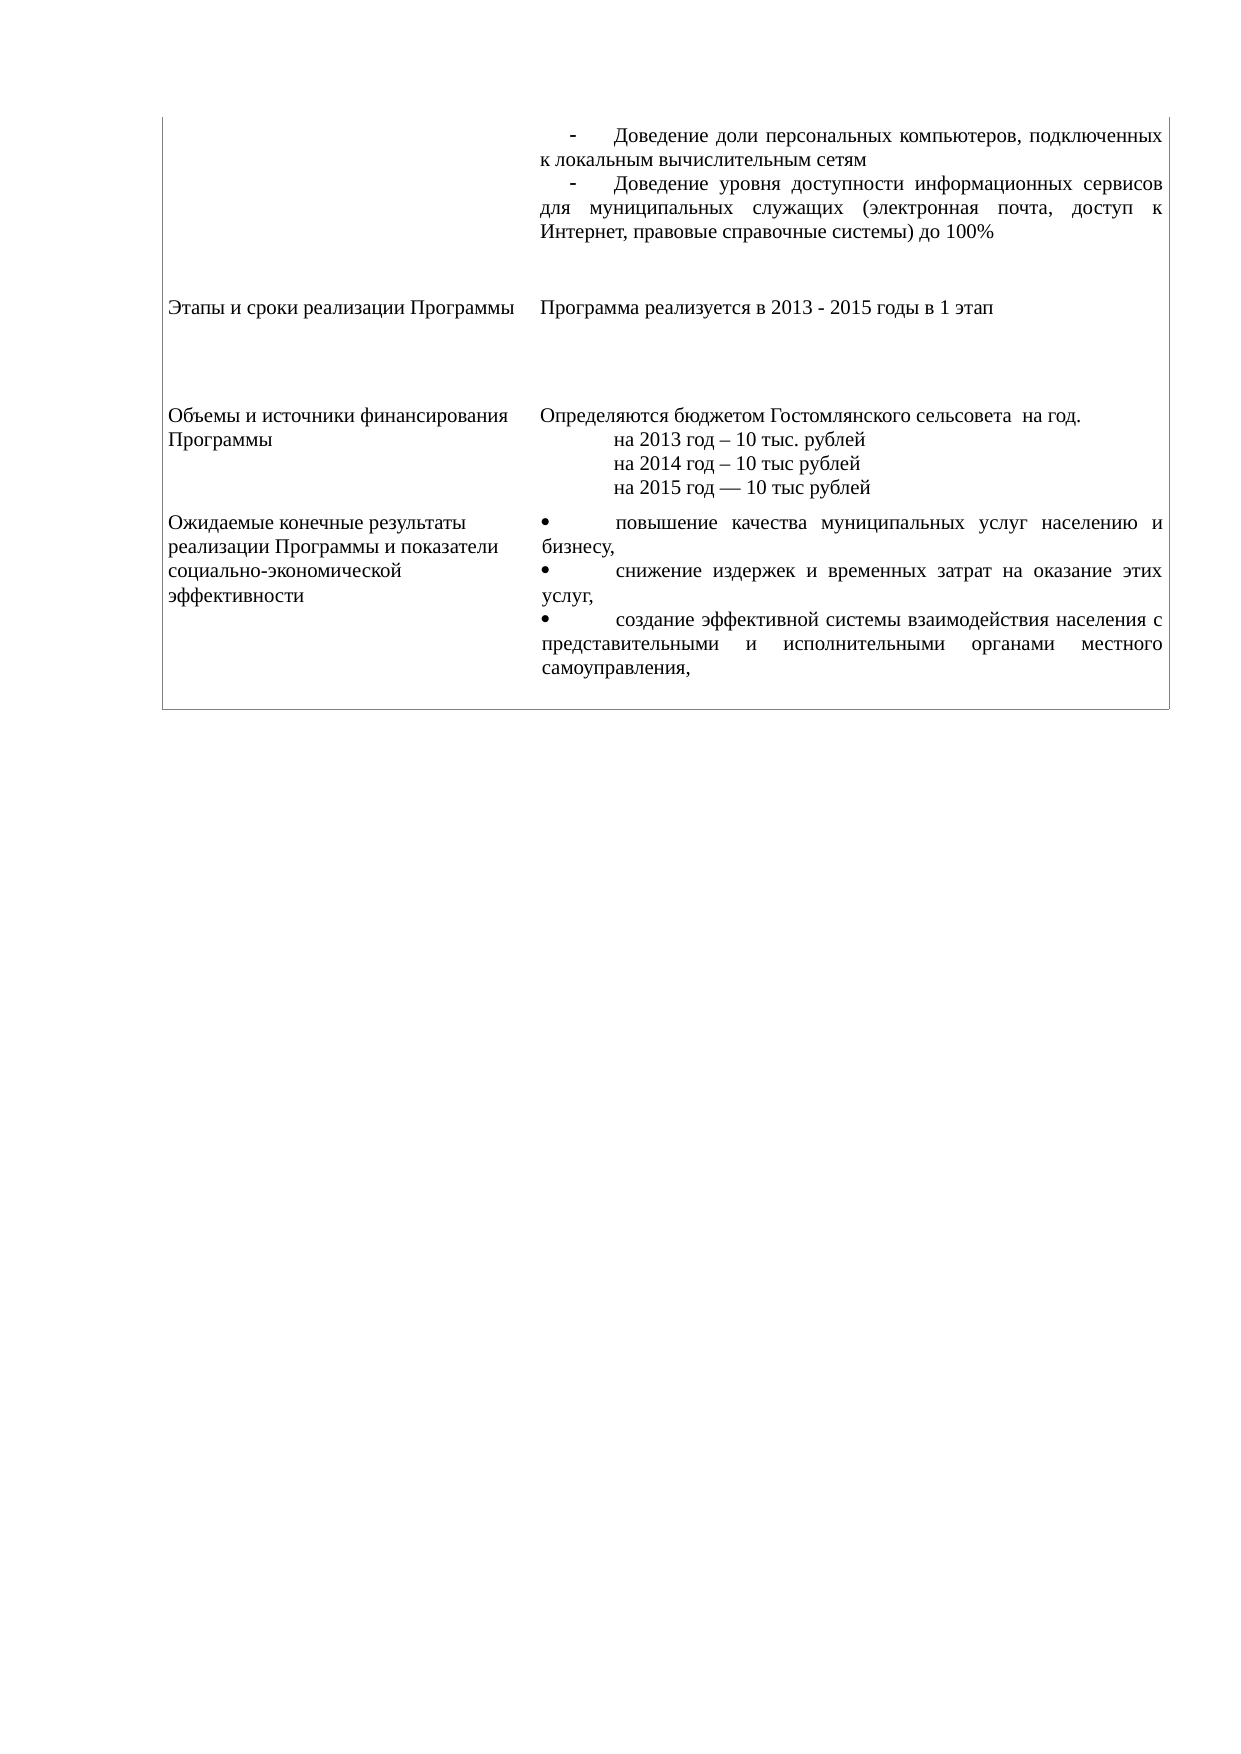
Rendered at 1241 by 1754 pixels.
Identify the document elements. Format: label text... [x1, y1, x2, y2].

table_cell Определяются бюджетом Гостомлянского сельсовета на год. на 2013 год – 10 тыс. рублей на 2014 год – 10 тыс рублей на 2015 год — 10 тыс рублей [534, 397, 1169, 504]
table_cell [534, 249, 1169, 289]
table_cell Ожидаемые конечные результаты реализации Программы и показатели социально-экономической эффективности [163, 505, 534, 708]
table_cell повышение качества муниципальных услуг населению и бизнесу, снижение издержек и временных затрат на оказание этих услуг, создание эффективной системы взаимодействия населения с представительными и исполнительными органами местного самоуправления, [534, 505, 1169, 708]
table_cell [163, 117, 534, 249]
table_cell [163, 249, 534, 289]
table_cell Программа реализуется в 2013 - 2015 годы в 1 этап [534, 289, 1169, 397]
table_cell Этапы и сроки реализации Программы [163, 289, 534, 397]
table_cell Доведение доли персональных компьютеров, подключенных к локальным вычислительным сетям Доведение уровня доступности информационных сервисов для муниципальных служащих (электронная почта, доступ к Интернет, правовые справочные системы) до 100% [534, 117, 1169, 249]
table_cell Объемы и источники финансирования Программы [163, 397, 534, 504]
